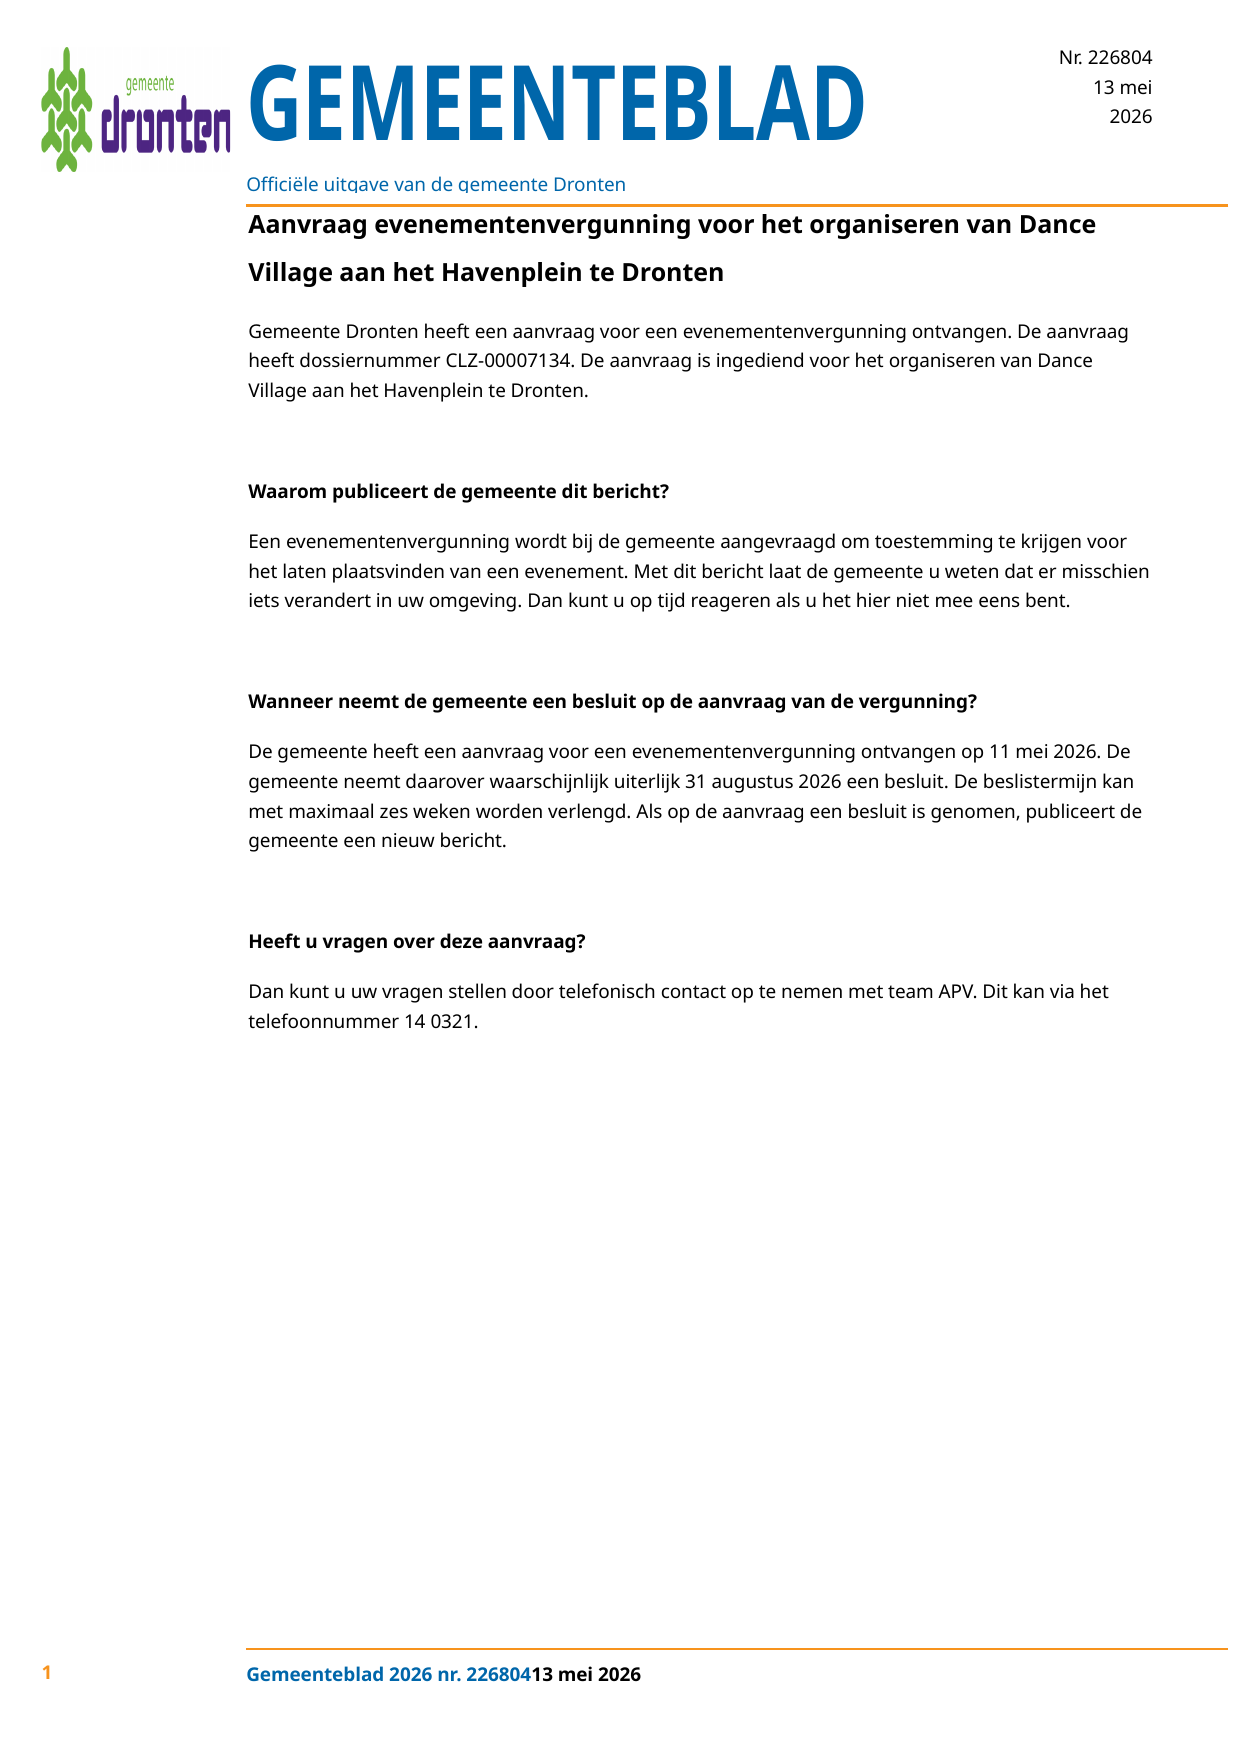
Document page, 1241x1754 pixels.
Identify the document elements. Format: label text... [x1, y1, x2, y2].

text Waarom publiceert de gemeente dit bericht? [248, 478, 1152, 504]
text Dan kunt u uw vragen stellen door telefonisch contact op te nemen met team APV. Dit kan via het telefoonnummer 14 0321. [248, 979, 1152, 1034]
text Gemeente Dronten heeft een aanvraag voor een evenementenvergunning ontvangen. De aanvraag heeft dossiernummer CLZ-00007134. De aanvraag is ingediend voor het organiseren van Dance Village aan het Havenplein te Dronten. [248, 318, 1152, 403]
text Aanvraag evenementenvergunning voor het organiseren van Dance Village aan het Havenplein te Dronten [248, 207, 1152, 288]
picture [41, 47, 231, 172]
text Wanneer neemt de gemeente een besluit op de aanvraag van de vergunning? [248, 688, 1152, 714]
text De gemeente heeft een aanvraag voor een evenementenvergunning ontvangen op 11 mei 2026. De gemeente neemt daarover waarschijnlijk uiterlijk 31 augustus 2026 een besluit. De beslistermijn kan met maximaal zes weken worden verlengd. Als op de aanvraag een besluit is genomen, publiceert de gemeente een nieuw bericht. [248, 739, 1152, 853]
text Een evenementenvergunning wordt bij de gemeente aangevraagd om toestemming te krijgen voor het laten plaatsvinden van een evenement. Met dit bericht laat de gemeente u weten dat er misschien iets verandert in uw omgeving. Dan kunt u op tijd reageren als u het hier niet mee eens bent. [248, 528, 1152, 613]
text Heeft u vragen over deze aanvraag? [248, 928, 1152, 954]
